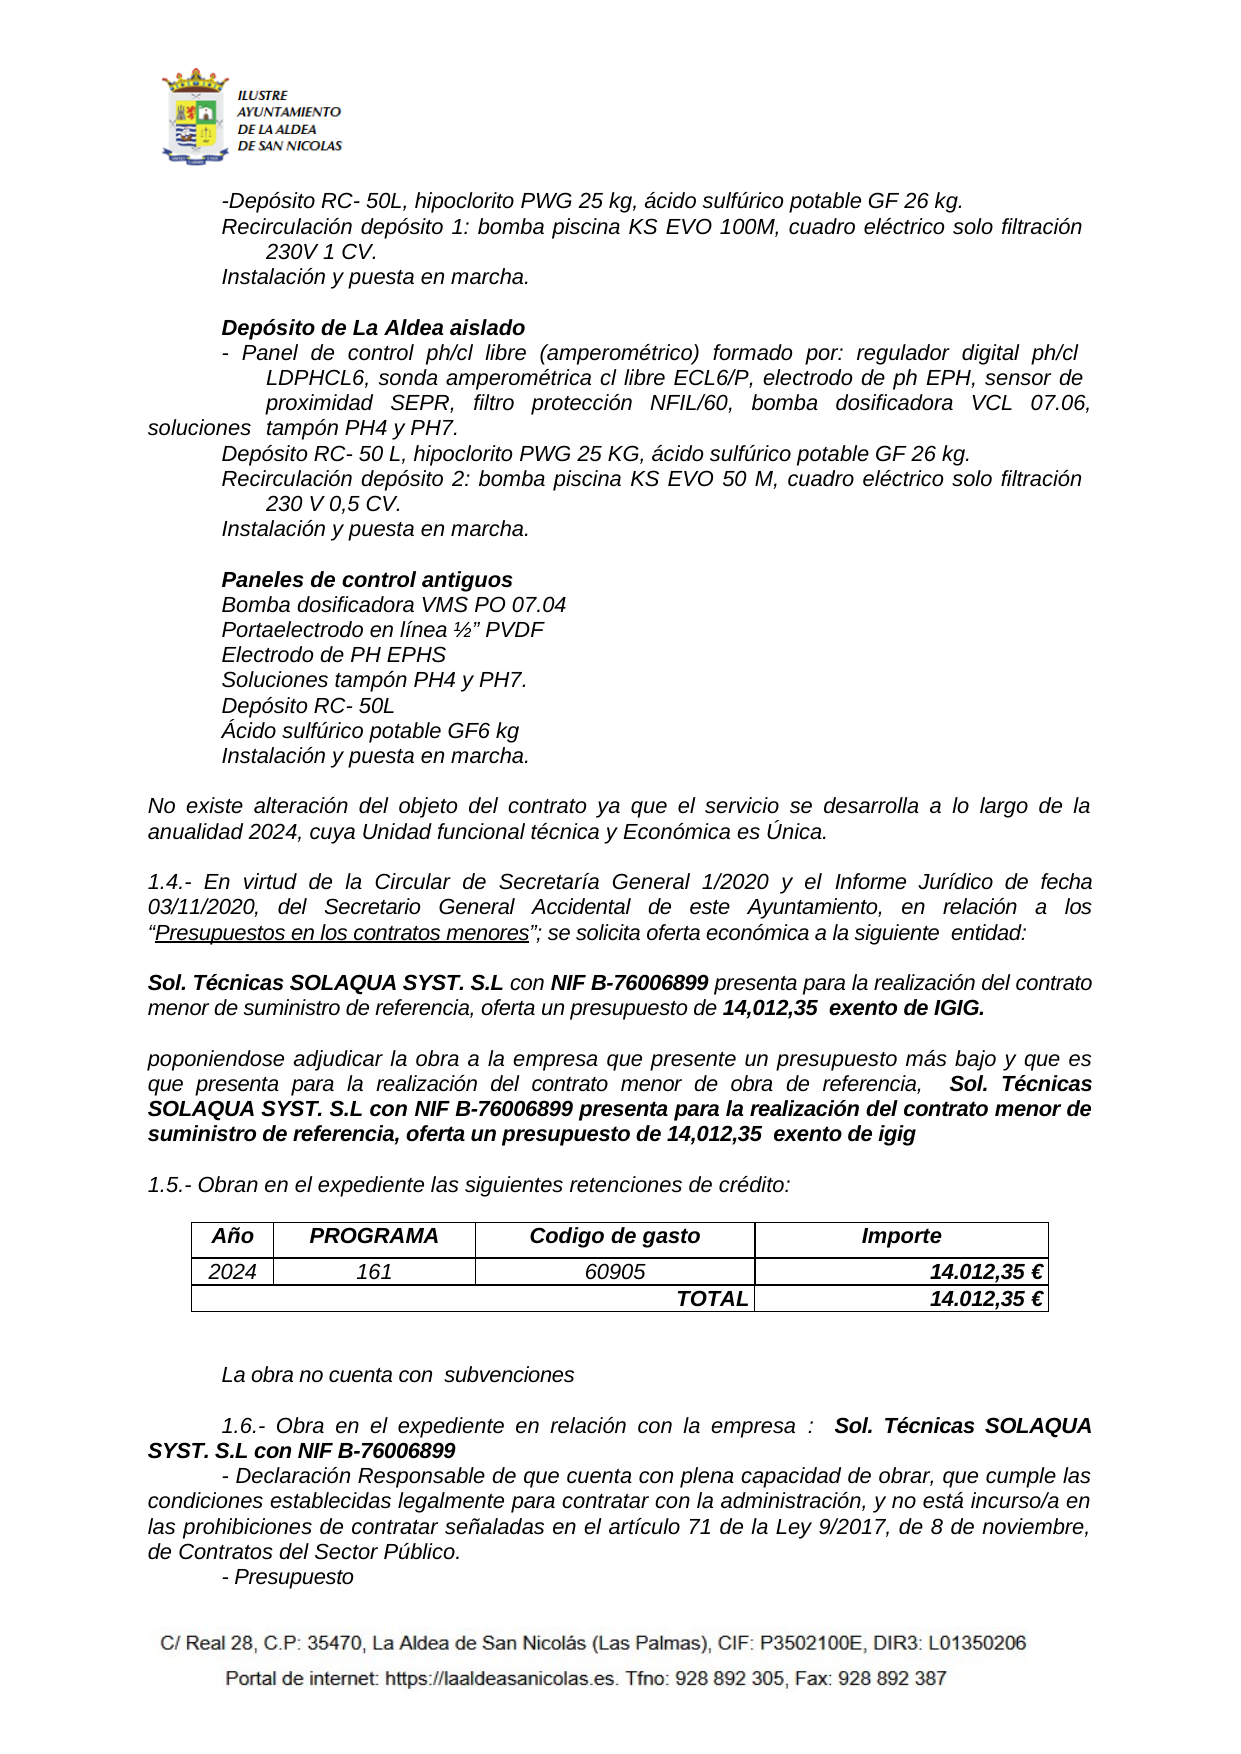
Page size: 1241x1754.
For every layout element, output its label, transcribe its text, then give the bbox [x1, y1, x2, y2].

picture [148, 60, 358, 173]
text Depósito de La Aldea aislado [148, 314, 1093, 340]
text Depósito RC- 50 L, hipoclorito PWG 25 KG, ácido sulfúrico potable GF 26 kg. [148, 441, 1093, 466]
table_header PROGRAMA [274, 1223, 475, 1257]
text 1.6.- Obra en el expediente en relación con la empresa : Sol. Técnicas SOLAQUA SYST. S.L con NIF B-76006899 [148, 1413, 1093, 1463]
text Paneles de control antiguos [148, 567, 1093, 592]
text Recirculación depósito 1: bomba piscina KS EVO 100M, cuadro eléctrico solo filtración 230V 1 CV. [148, 214, 1093, 264]
table_cell TOTAL [192, 1286, 754, 1311]
text poponiendose adjudicar la obra a la empresa que presente un presupuesto más bajo y que es que presenta para la realización del contrato menor de obra de referencia, Sol. Técnicas SOLAQUA SYST. S.L con NIF B-76006899 presenta para la realización del contrato menor de suministro de referencia, oferta un presupuesto de 14,012,35 exento de igig [148, 1046, 1093, 1146]
table_cell 2024 [192, 1259, 273, 1284]
text No existe alteración del objeto del contrato ya que el servicio se desarrolla a lo largo de la anualidad 2024, cuya Unidad funcional técnica y Económica es Única. [148, 793, 1093, 844]
text - Declaración Responsable de que cuenta con plena capacidad de obrar, que cumple las condiciones establecidas legalmente para contratar con la administración, y no está incurso/a en las prohibiciones de contratar señaladas en el artículo 71 de la Ley 9/2017, de 8 de noviembre, de Contratos del Sector Público. [148, 1463, 1093, 1564]
text - Presupuesto [148, 1564, 1093, 1589]
table_cell 14.012,35 € [755, 1286, 1048, 1311]
table_cell 161 [274, 1259, 475, 1284]
text Instalación y puesta en marcha. [148, 743, 1093, 768]
text Sol. Técnicas SOLAQUA SYST. S.L con NIF B-76006899 presenta para la realización del contrato menor de suministro de referencia, oferta un presupuesto de 14,012,35 exento de IGIG. [148, 970, 1093, 1020]
text 1.5.- Obran en el expediente las siguientes retenciones de crédito: [148, 1172, 1093, 1197]
table_cell 14.012,35 € [756, 1259, 1048, 1284]
text Instalación y puesta en marcha. [148, 516, 1093, 541]
text Instalación y puesta en marcha. [148, 264, 1093, 289]
text -Depósito RC- 50L, hipoclorito PWG 25 kg, ácido sulfúrico potable GF 26 kg. [148, 188, 1093, 214]
text Portaelectrodo en línea ½” PVDF [148, 617, 1093, 642]
text Recirculación depósito 2: bomba piscina KS EVO 50 M, cuadro eléctrico solo filtración 230 V 0,5 CV. [148, 466, 1093, 516]
table_header Año [192, 1223, 273, 1257]
text Ácido sulfúrico potable GF6 kg [148, 718, 1093, 743]
text Electrodo de PH EPHS [148, 642, 1093, 667]
text Bomba dosificadora VMS PO 07.04 [148, 592, 1093, 617]
text Soluciones tampón PH4 y PH7. [148, 667, 1093, 693]
text - Panel de control ph/cl libre (amperométrico) formado por: regulador digital ph/cl LDPHCL6, sonda amperométrica cl libre ECL6/P, electrodo de ph EPH, sensor de proximidad SEPR, filtro protección NFIL/60, bomba dosificadora VCL 07.06, soluciones tampón PH4 y PH7. [148, 340, 1093, 441]
table_header Codigo de gasto [476, 1223, 754, 1257]
text 1.4.- En virtud de la Circular de Secretaría General 1/2020 y el Informe Jurídico de fecha 03/11/2020, del Secretario General Accidental de este Ayuntamiento, en relación a los “Presupuestos en los contratos menores”; se solicita oferta económica a la siguiente entidad: [148, 869, 1093, 945]
table_cell 60905 [476, 1259, 754, 1284]
picture [149, 1627, 1034, 1694]
table_header Importe [756, 1223, 1048, 1257]
text La obra no cuenta con subvenciones [148, 1362, 1093, 1388]
text Depósito RC- 50L [148, 693, 1093, 718]
